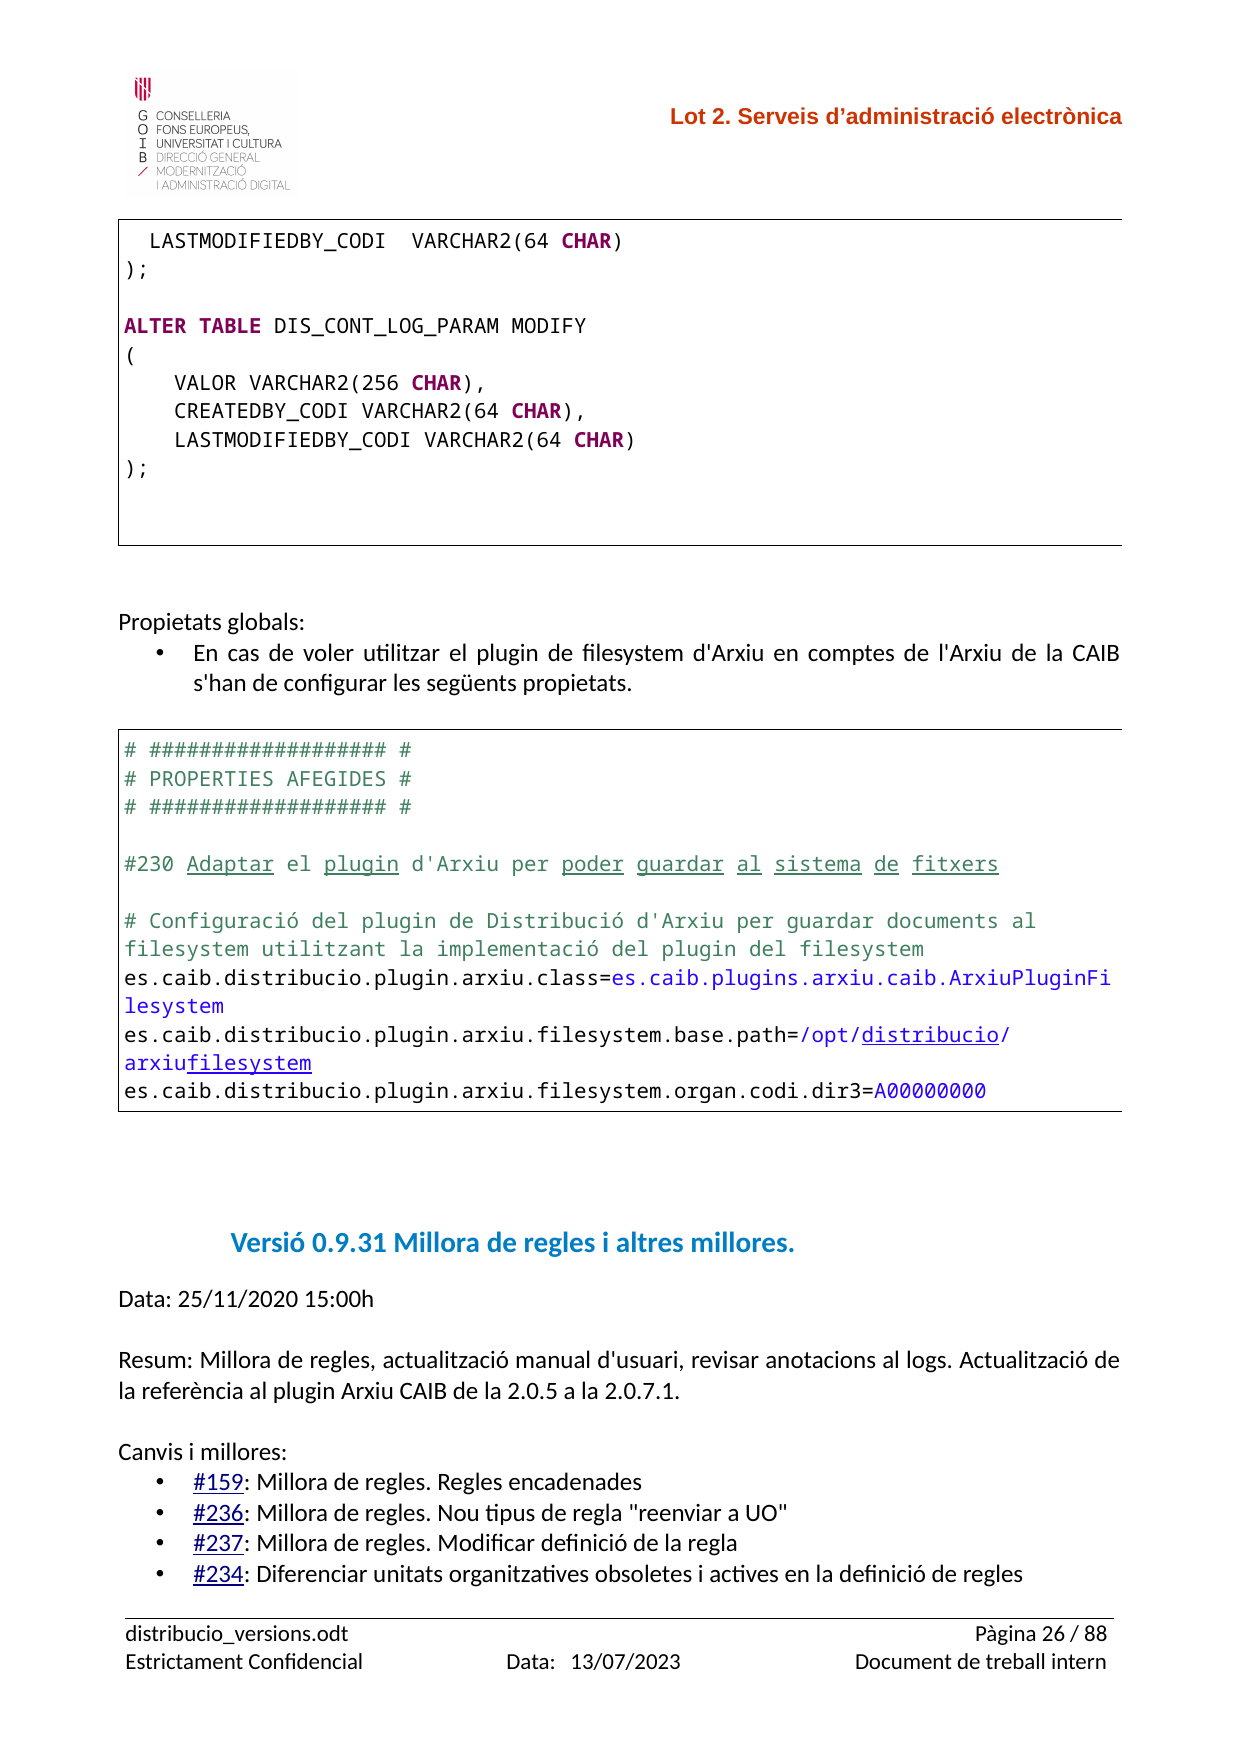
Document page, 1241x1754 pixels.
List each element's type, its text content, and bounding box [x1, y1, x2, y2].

subtitle Versió 0.9.31 Millora de regles i altres millores. [153, 1224, 1122, 1260]
picture [126, 70, 299, 197]
table_header LASTMODIFIEDBY_CODI VARCHAR2(64 CHAR) ); ALTER TABLE DIS_CONT_LOG_PARAM MODIFY ( VALOR VARCHAR2(256 CHAR), CREATEDBY_CODI VARCHAR2(64 CHAR), LASTMODIFIEDBY_CODI VARCHAR2(64 CHAR) ); [119, 220, 1122, 544]
list #159: Millora de regles. Regles encadenades [156, 1466, 1122, 1497]
list #234: Diferenciar unitats organitzatives obsoletes i actives en la definició de regles [156, 1558, 1122, 1588]
table_header # ################### # # PROPERTIES AFEGIDES # # ################### # #230 Adaptar el plugin d'Arxiu per poder guardar al sistema de fitxers # Configuració del plugin de Distribució d'Arxiu per guardar documents al filesystem utilitzant la implementació del plugin del filesystem es.caib.distribucio.plugin.arxiu.class=es.caib.plugins.arxiu.caib.ArxiuPluginFilesystem es.caib.distribucio.plugin.arxiu.filesystem.base.path=/opt/distribucio/arxiufilesystem es.caib.distribucio.plugin.arxiu.filesystem.organ.codi.dir3=A00000000 [119, 730, 1122, 1111]
list #236: Millora de regles. Nou tipus de regla "reenviar a UO" [156, 1497, 1122, 1527]
text Data: 25/11/2020 15:00h [118, 1283, 1122, 1314]
list #237: Millora de regles. Modificar definició de la regla [156, 1527, 1122, 1558]
text Propietats globals: [118, 607, 1122, 637]
text Resum: Millora de regles, actualització manual d'usuari, revisar anotacions al logs. Actualització de la referència al plugin Arxiu CAIB de la 2.0.5 a la 2.0.7.1. [118, 1344, 1122, 1405]
text Canvis i millores: [118, 1436, 1122, 1466]
list En cas de voler utilitzar el plugin de filesystem d'Arxiu en comptes de l'Arxiu de la CAIB s'han de configurar les següents propietats. [156, 637, 1122, 698]
